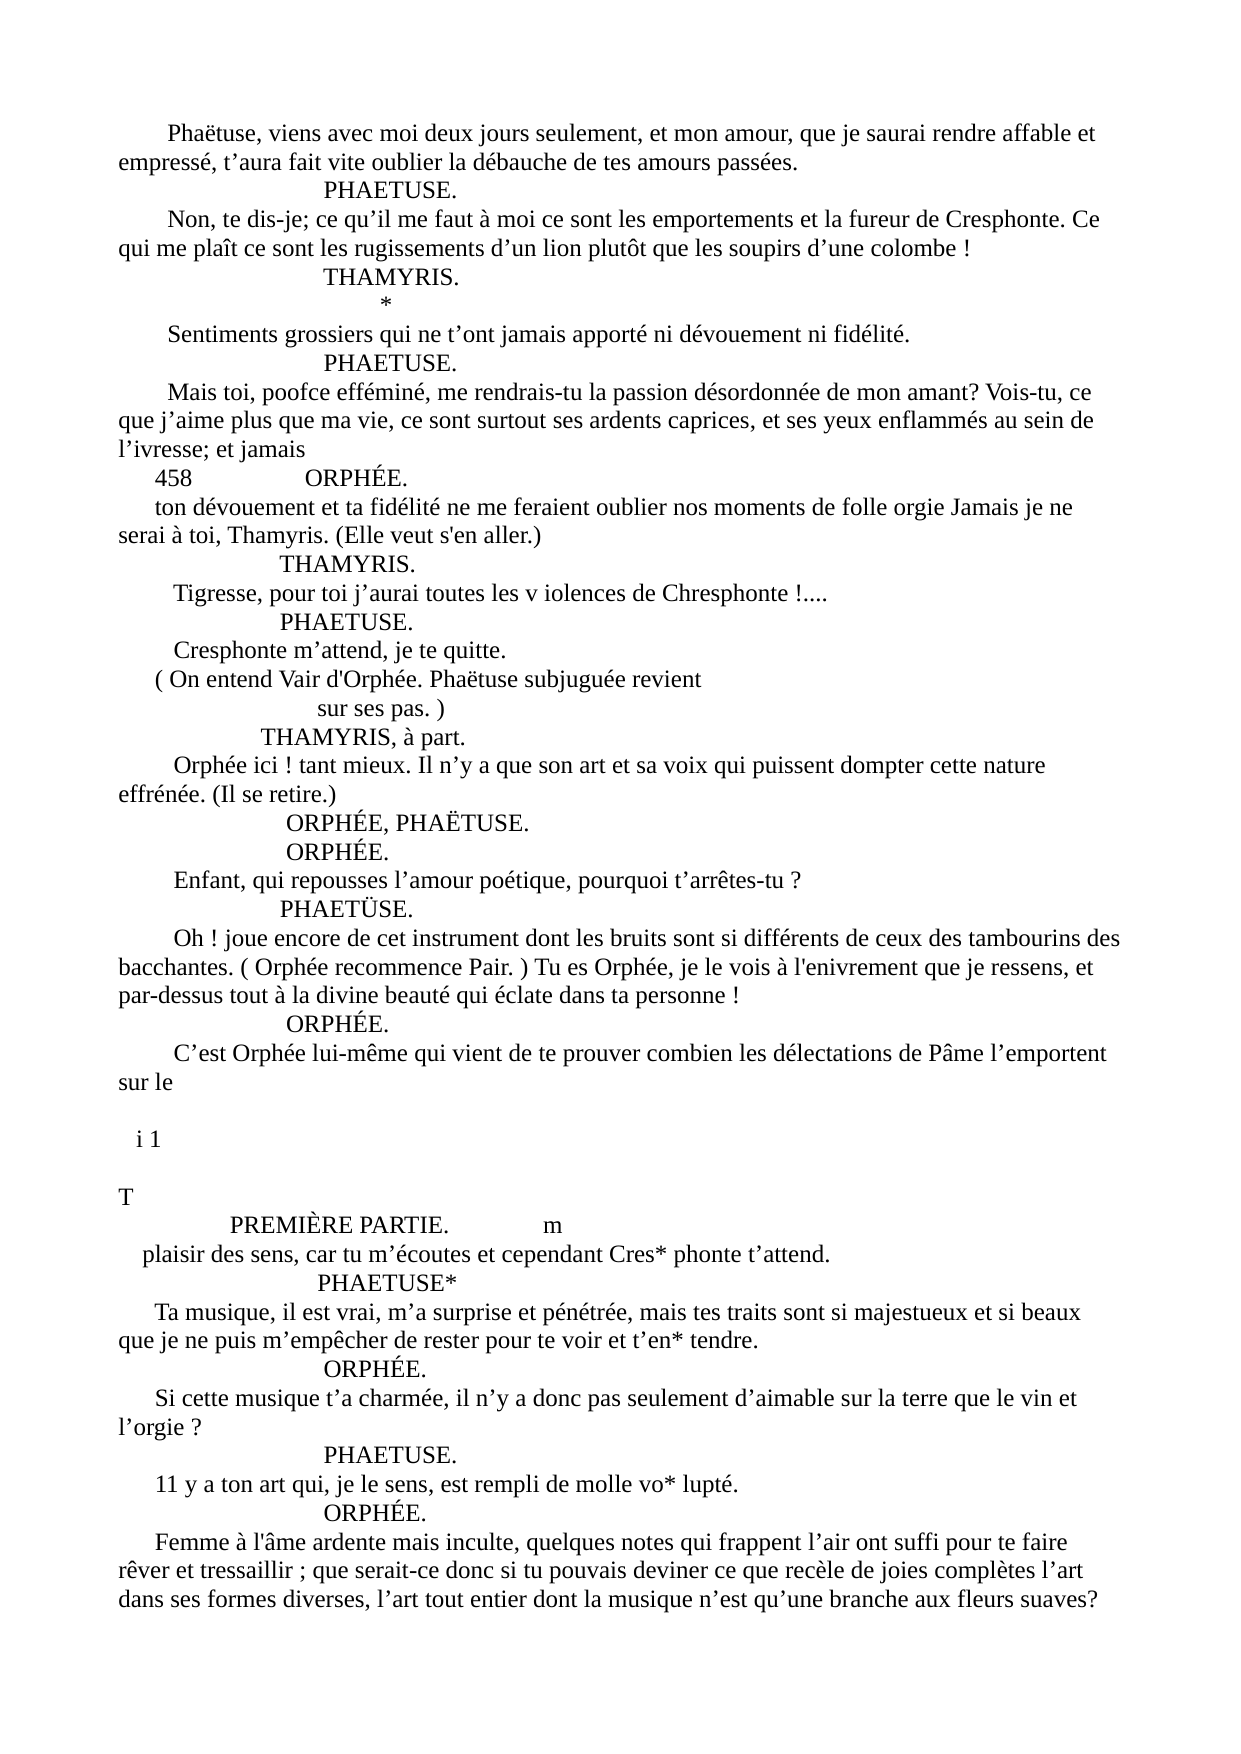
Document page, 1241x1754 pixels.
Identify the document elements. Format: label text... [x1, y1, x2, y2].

text PHAETUSE. [118, 1441, 1122, 1469]
text Non, te dis-je; ce qu’il me faut à moi ce sont les emportements et la fureur de Cresphonte. Ce qui me plaît ce sont les rugissements d’un lion plutôt que les soupirs d’une colombe ! [118, 204, 1122, 262]
text THAMYRIS, à part. [118, 722, 1122, 751]
text ORPHÉE. [118, 1009, 1122, 1038]
text 458 ORPHÉE. [118, 463, 1122, 492]
text 11 y a ton art qui, je le sens, est rempli de molle vo* lupté. [118, 1469, 1122, 1498]
text ORPHÉE, PHAËTUSE. [118, 808, 1122, 837]
text THAMYRIS. [118, 262, 1122, 291]
text C’est Orphée lui-même qui vient de te prouver combien les délectations de Pâme l’emportent sur le [118, 1038, 1122, 1096]
text Orphée ici ! tant mieux. Il n’y a que son art et sa voix qui puissent dompter cette nature effrénée. (Il se retire.) [118, 751, 1122, 808]
text Mais toi, poofce efféminé, me rendrais-tu la passion désordonnée de mon amant? Vois-tu, ce que j’aime plus que ma vie, ce sont surtout ses ardents caprices, et ses yeux enflammés au sein de l’ivresse; et jamais [118, 377, 1122, 463]
text ( On entend Vair d'Orphée. Phaëtuse subjuguée revient [118, 664, 1122, 693]
text PREMIÈRE PARTIE. m [118, 1211, 1122, 1239]
text Oh ! joue encore de cet instrument dont les bruits sont si différents de ceux des tambourins des bacchantes. ( Orphée recommence Pair. ) Tu es Orphée, je le vois à l'enivrement que je ressens, et par-dessus tout à la divine beauté qui éclate dans ta personne ! [118, 923, 1122, 1009]
text PHAETUSE* [118, 1268, 1122, 1297]
text i 1 [118, 1124, 1122, 1153]
text ORPHÉE. [118, 837, 1122, 866]
text PHAETUSE. [118, 176, 1122, 204]
text Cresphonte m’attend, je te quitte. [118, 636, 1122, 664]
text Tigresse, pour toi j’aurai toutes les v iolences de Chresphonte !.... [118, 578, 1122, 607]
text Enfant, qui repousses l’amour poétique, pourquoi t’arrêtes-tu ? [118, 866, 1122, 894]
text Sentiments grossiers qui ne t’ont jamais apporté ni dévouement ni fidélité. [118, 319, 1122, 348]
text PHAETÜSE. [118, 894, 1122, 923]
text PHAETUSE. [118, 348, 1122, 377]
text sur ses pas. ) [118, 693, 1122, 722]
text ORPHÉE. [118, 1354, 1122, 1383]
text T [118, 1153, 1122, 1211]
text plaisir des sens, car tu m’écoutes et cependant Cres* phonte t’attend. [118, 1239, 1122, 1268]
text * [118, 291, 1122, 319]
text Phaëtuse, viens avec moi deux jours seulement, et mon amour, que je saurai rendre affable et empressé, t’aura fait vite oublier la débauche de tes amours passées. [118, 118, 1122, 176]
text Si cette musique t’a charmée, il n’y a donc pas seulement d’aimable sur la terre que le vin et l’orgie ? [118, 1383, 1122, 1441]
text Femme à l'âme ardente mais inculte, quelques notes qui frappent l’air ont suffi pour te faire rêver et tressaillir ; que serait-ce donc si tu pouvais deviner ce que recèle de joies complètes l’art dans ses formes diverses, l’art tout entier dont la musique n’est qu’une branche aux fleurs suaves? [118, 1527, 1122, 1613]
text ton dévouement et ta fidélité ne me feraient oublier nos moments de folle orgie Jamais je ne serai à toi, Thamyris. (Elle veut s'en aller.) [118, 492, 1122, 549]
text ORPHÉE. [118, 1498, 1122, 1527]
text Ta musique, il est vrai, m’a surprise et pénétrée, mais tes traits sont si majestueux et si beaux que je ne puis m’empêcher de rester pour te voir et t’en* tendre. [118, 1297, 1122, 1354]
text THAMYRIS. [118, 549, 1122, 578]
text PHAETUSE. [118, 607, 1122, 636]
